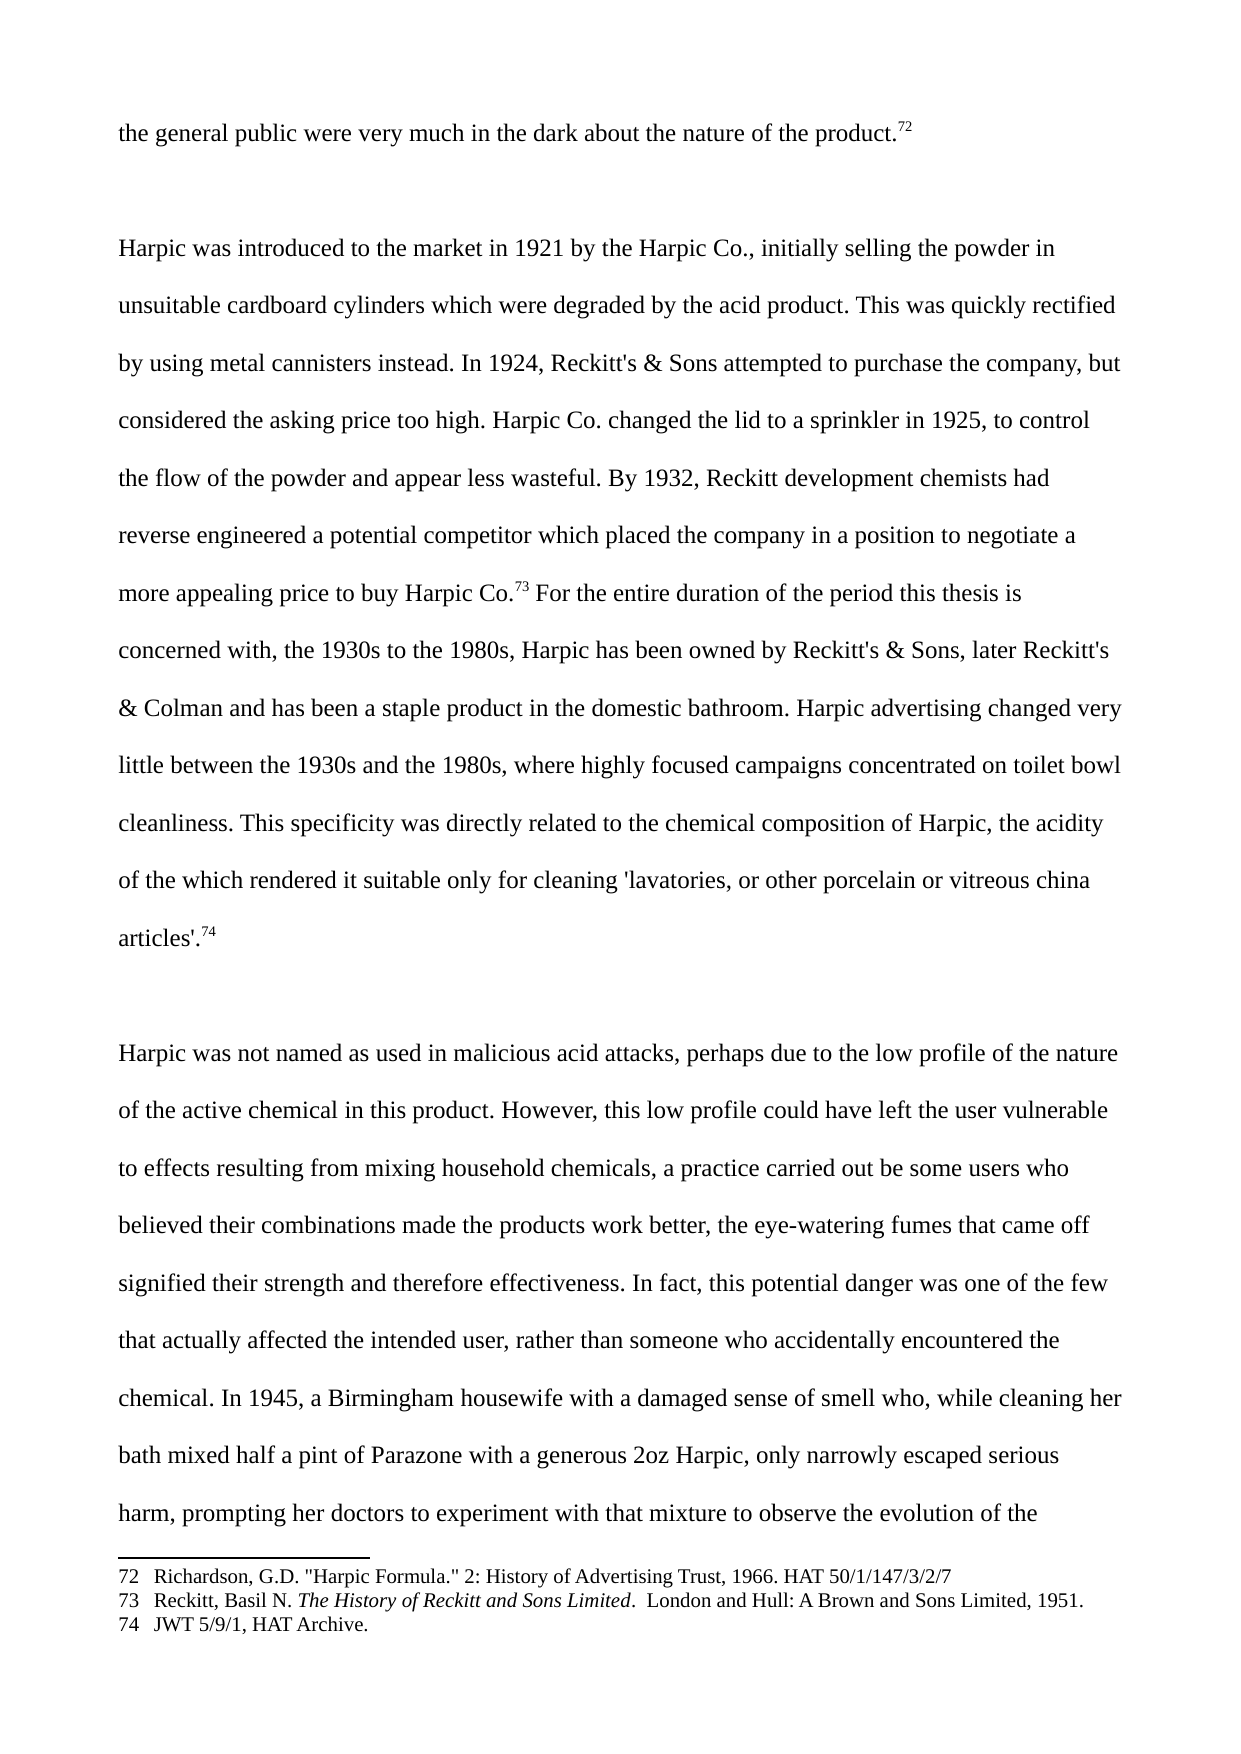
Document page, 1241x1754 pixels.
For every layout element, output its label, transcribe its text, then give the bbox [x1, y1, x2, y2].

text JWT 5/9/1, HAT Archive. [118, 1612, 1122, 1636]
text Reckitt, Basil N. The History of Reckitt and Sons Limited. London and Hull: A Brown and Sons Limited, 1951. [118, 1588, 1122, 1612]
text Harpic was introduced to the market in 1921 by the Harpic Co., initially selling the powder in unsuitable cardboard cylinders which were degraded by the acid product. This was quickly rectified by using metal cannisters instead. In 1924, Reckitt's & Sons attempted to purchase the company, but considered the asking price too high. Harpic Co. changed the lid to a sprinkler in 1925, to control the flow of the powder and appear less wasteful. By 1932, Reckitt development chemists had reverse engineered a potential competitor which placed the company in a position to negotiate a more appealing price to buy Harpic Co. For the entire duration of the period this thesis is concerned with, the 1930s to the 1980s, Harpic has been owned by Reckitt's & Sons, later Reckitt's & Colman and has been a staple product in the domestic bathroom. Harpic advertising changed very little between the 1930s and the 1980s, where highly focused campaigns concentrated on toilet bowl cleanliness. This specificity was directly related to the chemical composition of Harpic, the acidity of the which rendered it suitable only for cleaning 'lavatories, or other porcelain or vitreous china articles'. [118, 233, 1122, 952]
text Richardson, G.D. "Harpic Formula." 2: History of Advertising Trust, 1966. HAT 50/1/147/3/2/7 [118, 1564, 1122, 1588]
text Harpic was not named as used in malicious acid attacks, perhaps due to the low profile of the nature of the active chemical in this product. However, this low profile could have left the user vulnerable to effects resulting from mixing household chemicals, a practice carried out be some users who believed their combinations made the products work better, the eye-watering fumes that came off signified their strength and therefore effectiveness. In fact, this potential danger was one of the few that actually affected the intended user, rather than someone who accidentally encountered the chemical. In 1945, a Birmingham housewife with a damaged sense of smell who, while cleaning her bath mixed half a pint of Parazone with a generous 2oz Harpic, only narrowly escaped serious harm, prompting her doctors to experiment with that mixture to observe the evolution of the [118, 1038, 1122, 1527]
text the general public were very much in the dark about the nature of the product. [118, 118, 1122, 147]
